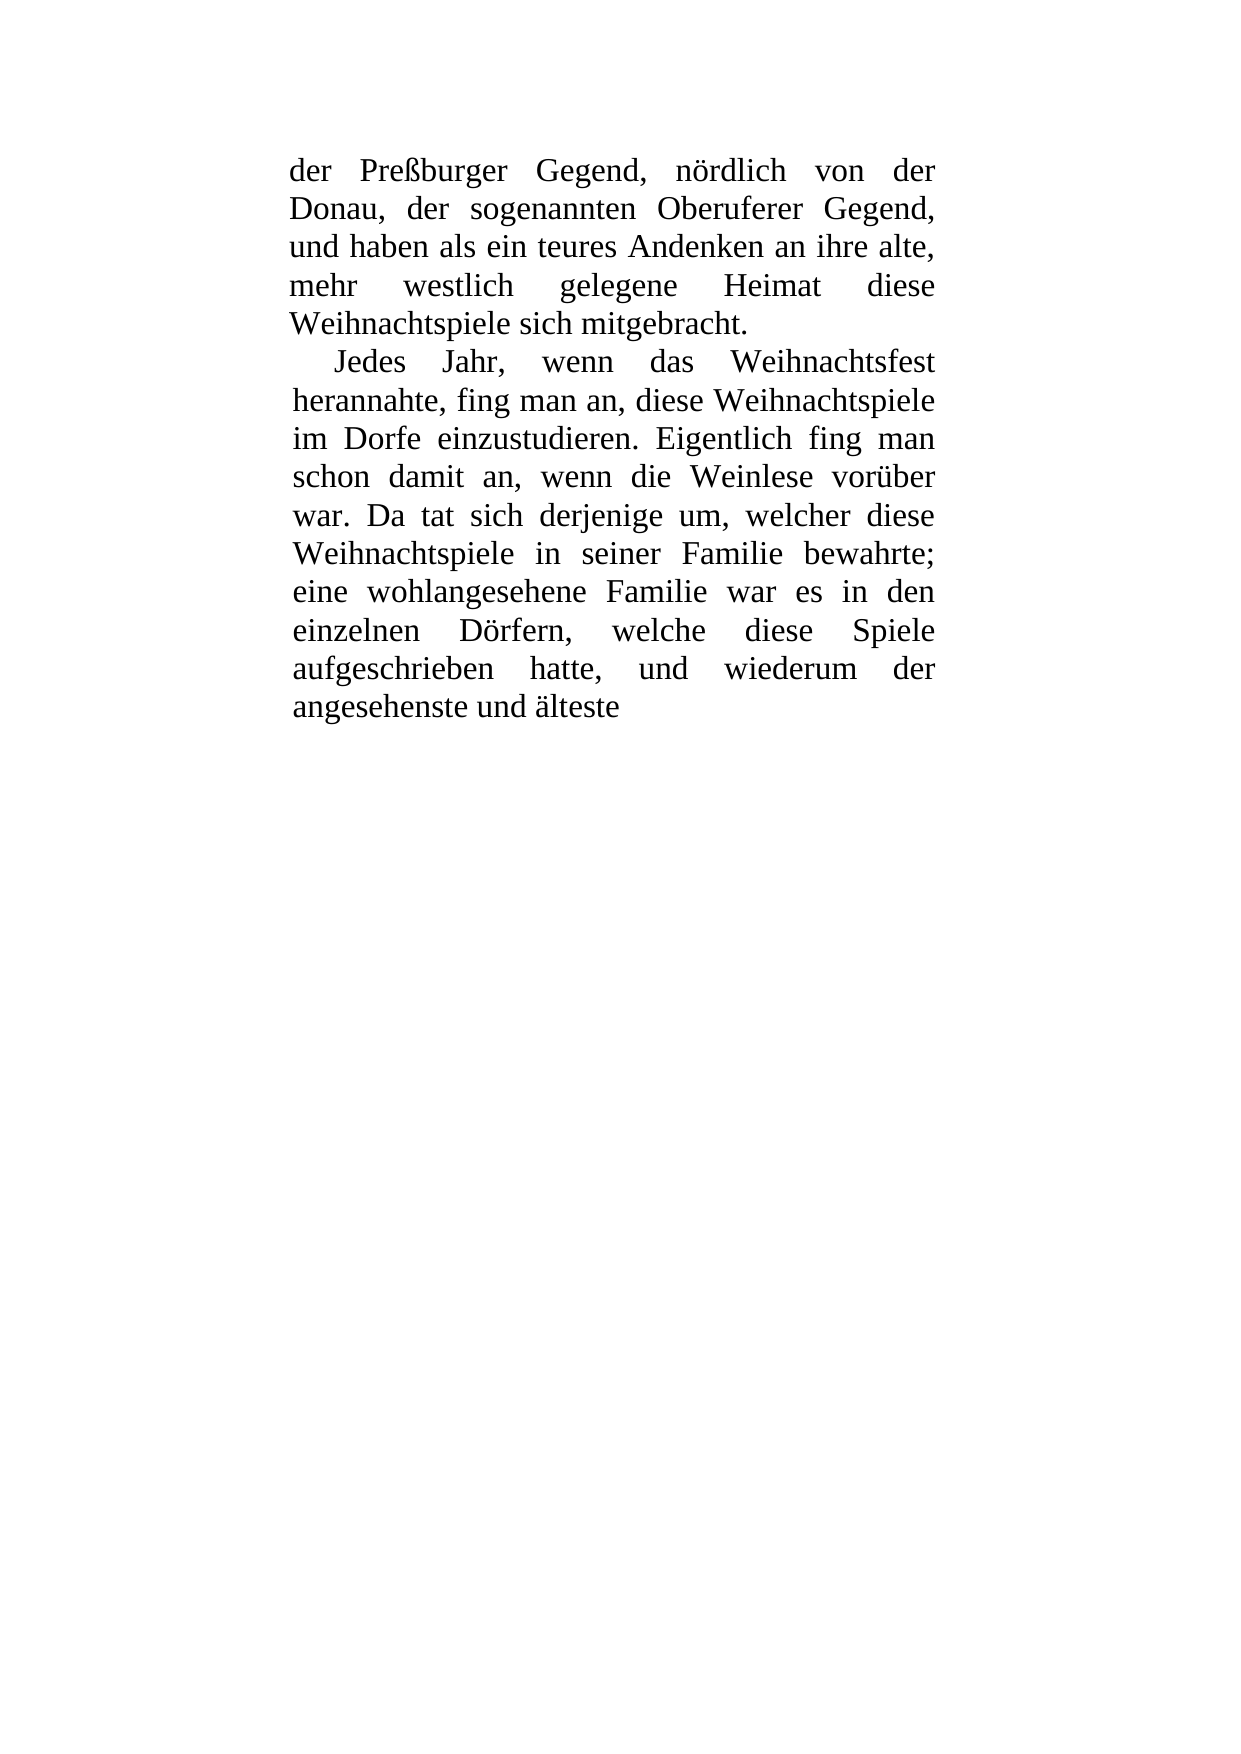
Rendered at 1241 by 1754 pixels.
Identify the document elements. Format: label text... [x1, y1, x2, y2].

text Jedes Jahr, wenn das Weihnachtsfest herannahte, fing man an, diese Weihnachtspiele im Dorfe einzustudieren. Eigentlich fing man schon damit an, wenn die Weinlese vorüber war. Da tat sich derjenige um, welcher diese Weihnachtspiele in seiner Familie bewahrte; eine wohlangesehene Familie war es in den einzelnen Dörfern, welche diese Spiele aufgeschrieben hatte, und wiederum der angesehenste und älteste [292, 342, 936, 725]
text der Preßburger Gegend, nördlich von der Donau, der sogenannten Oberuferer Gegend, und haben als ein teures Andenken an ihre alte, mehr westlich gelegene Heimat diese Weihnachtspiele sich mitgebracht. [289, 150, 936, 342]
